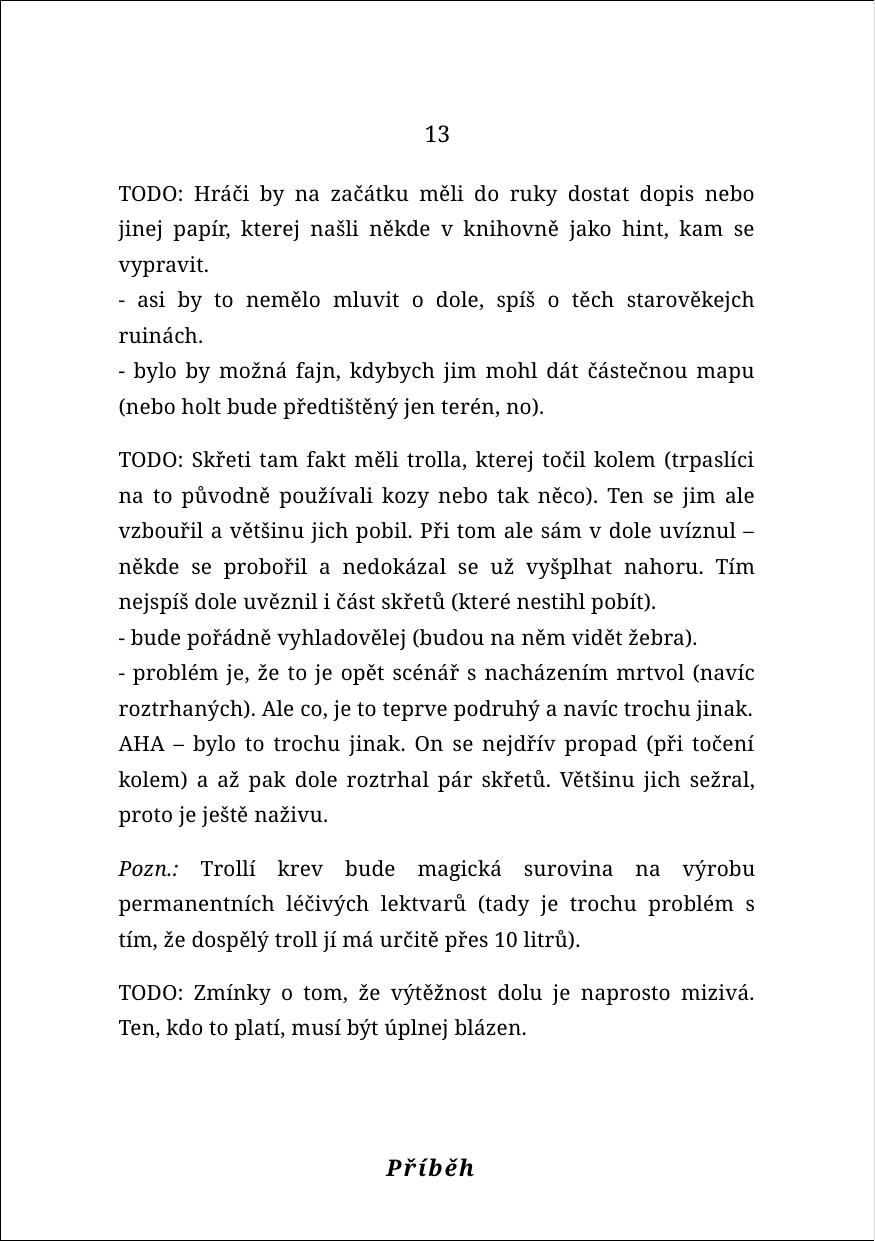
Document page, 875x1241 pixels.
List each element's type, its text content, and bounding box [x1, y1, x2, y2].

text Pozn.: Trollí krev bude magická surovina na výrobu permanentních léčivých lektvarů (tady je trochu problém s tím, že dospělý troll jí má určitě přes 10 litrů). [118, 854, 756, 953]
text TODO: Hráči by na začátku měli do ruky dostat dopis nebo jinej papír, kterej našli někde v knihovně jako hint, kam se vypravit. - asi by to nemělo mluvit o dole, spíš o těch starověkejch ruinách. - bylo by možná fajn, kdybych jim mohl dát částečnou mapu (nebo holt bude předtištěný jen terén, no). [118, 179, 756, 421]
text TODO: Zmínky o tom, že výtěžnost dolu je naprosto mizivá. Ten, kdo to platí, musí být úplnej blázen. [118, 978, 756, 1042]
text TODO: Skřeti tam fakt měli trolla, kterej točil kolem (trpaslíci na to původně používali kozy nebo tak něco). Ten se jim ale vzbouřil a většinu jich pobil. Při tom ale sám v dole uvíznul – někde se probořil a nedokázal se už vyšplhat nahoru. Tím nejspíš dole uvěznil i část skřetů (které nestihl pobít). - bude pořádně vyhladovělej (budou na něm vidět žebra). - problém je, že to je opět scénář s nacházením mrtvol (navíc roztrhaných). Ale co, je to teprve podruhý a navíc trochu jinak. AHA – bylo to trochu jinak. On se nejdřív propad (při točení kolem) a až pak dole roztrhal pár skřetů. Většinu jich sežral, proto je ještě naživu. [118, 445, 756, 829]
